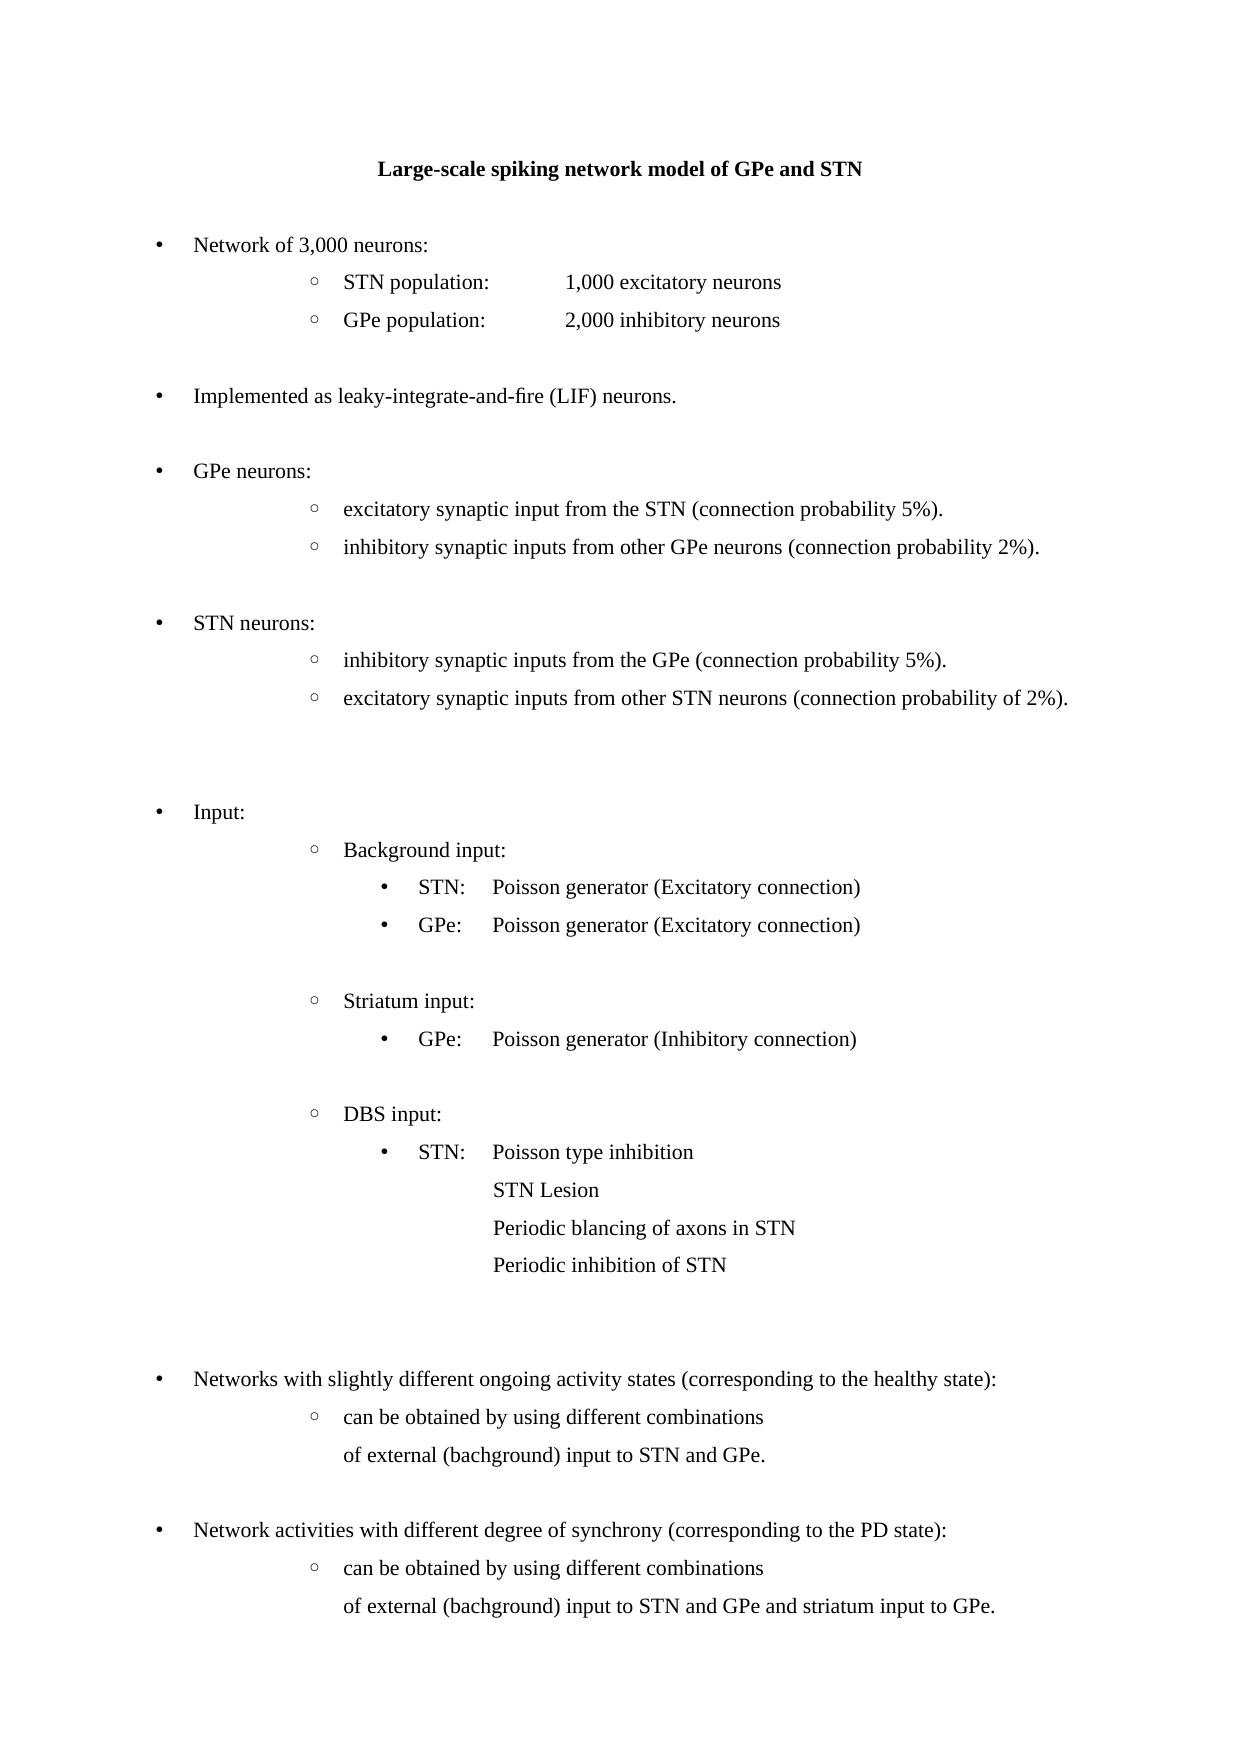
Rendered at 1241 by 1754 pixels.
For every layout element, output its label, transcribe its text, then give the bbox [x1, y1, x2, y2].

text Periodic blancing of axons in STN [118, 1215, 1122, 1240]
list Striatum input: [306, 988, 1122, 1013]
list of external (bachground) input to STN and GPe and striatum input to GPe. [306, 1593, 1122, 1618]
list GPe: Poisson generator (Inhibitory connection) [381, 1026, 1122, 1051]
list DBS input: [306, 1101, 1122, 1126]
list GPe population: 2,000 inhibitory neurons [306, 307, 1122, 332]
list inhibitory synaptic inputs from the GPe (connection probability 5%). [306, 647, 1122, 673]
list GPe: Poisson generator (Excitatory connection) [381, 912, 1122, 937]
list Implemented as leaky-integrate-and-ﬁre (LIF) neurons. [156, 383, 1122, 408]
list STN: Poisson generator (Excitatory connection) [381, 874, 1122, 899]
list Input: [156, 799, 1122, 824]
list can be obtained by using different combinations [306, 1404, 1122, 1429]
list can be obtained by using different combinations [306, 1555, 1122, 1580]
list GPe neurons: [156, 458, 1122, 484]
list STN population: 1,000 excitatory neurons [306, 269, 1122, 294]
text Periodic inhibition of STN [118, 1252, 1122, 1278]
list excitatory synaptic input from the STN (connection probability 5%). [306, 496, 1122, 521]
list Network activities with different degree of synchrony (corresponding to the PD state): [156, 1517, 1122, 1542]
text Large-scale spiking network model of GPe and STN [118, 156, 1122, 181]
list of external (bachground) input to STN and GPe. [306, 1442, 1122, 1467]
list inhibitory synaptic inputs from other GPe neurons (connection probability 2%). [306, 534, 1122, 559]
list STN neurons: [156, 610, 1122, 635]
list Networks with slightly different ongoing activity states (corresponding to the healthy state): [156, 1366, 1122, 1391]
text STN Lesion [118, 1177, 1122, 1202]
list Network of 3,000 neurons: [156, 232, 1122, 257]
list Background input: [306, 837, 1122, 862]
list STN: Poisson type inhibition [381, 1139, 1122, 1164]
list excitatory synaptic inputs from other STN neurons (connection probability of 2%). [306, 685, 1122, 711]
